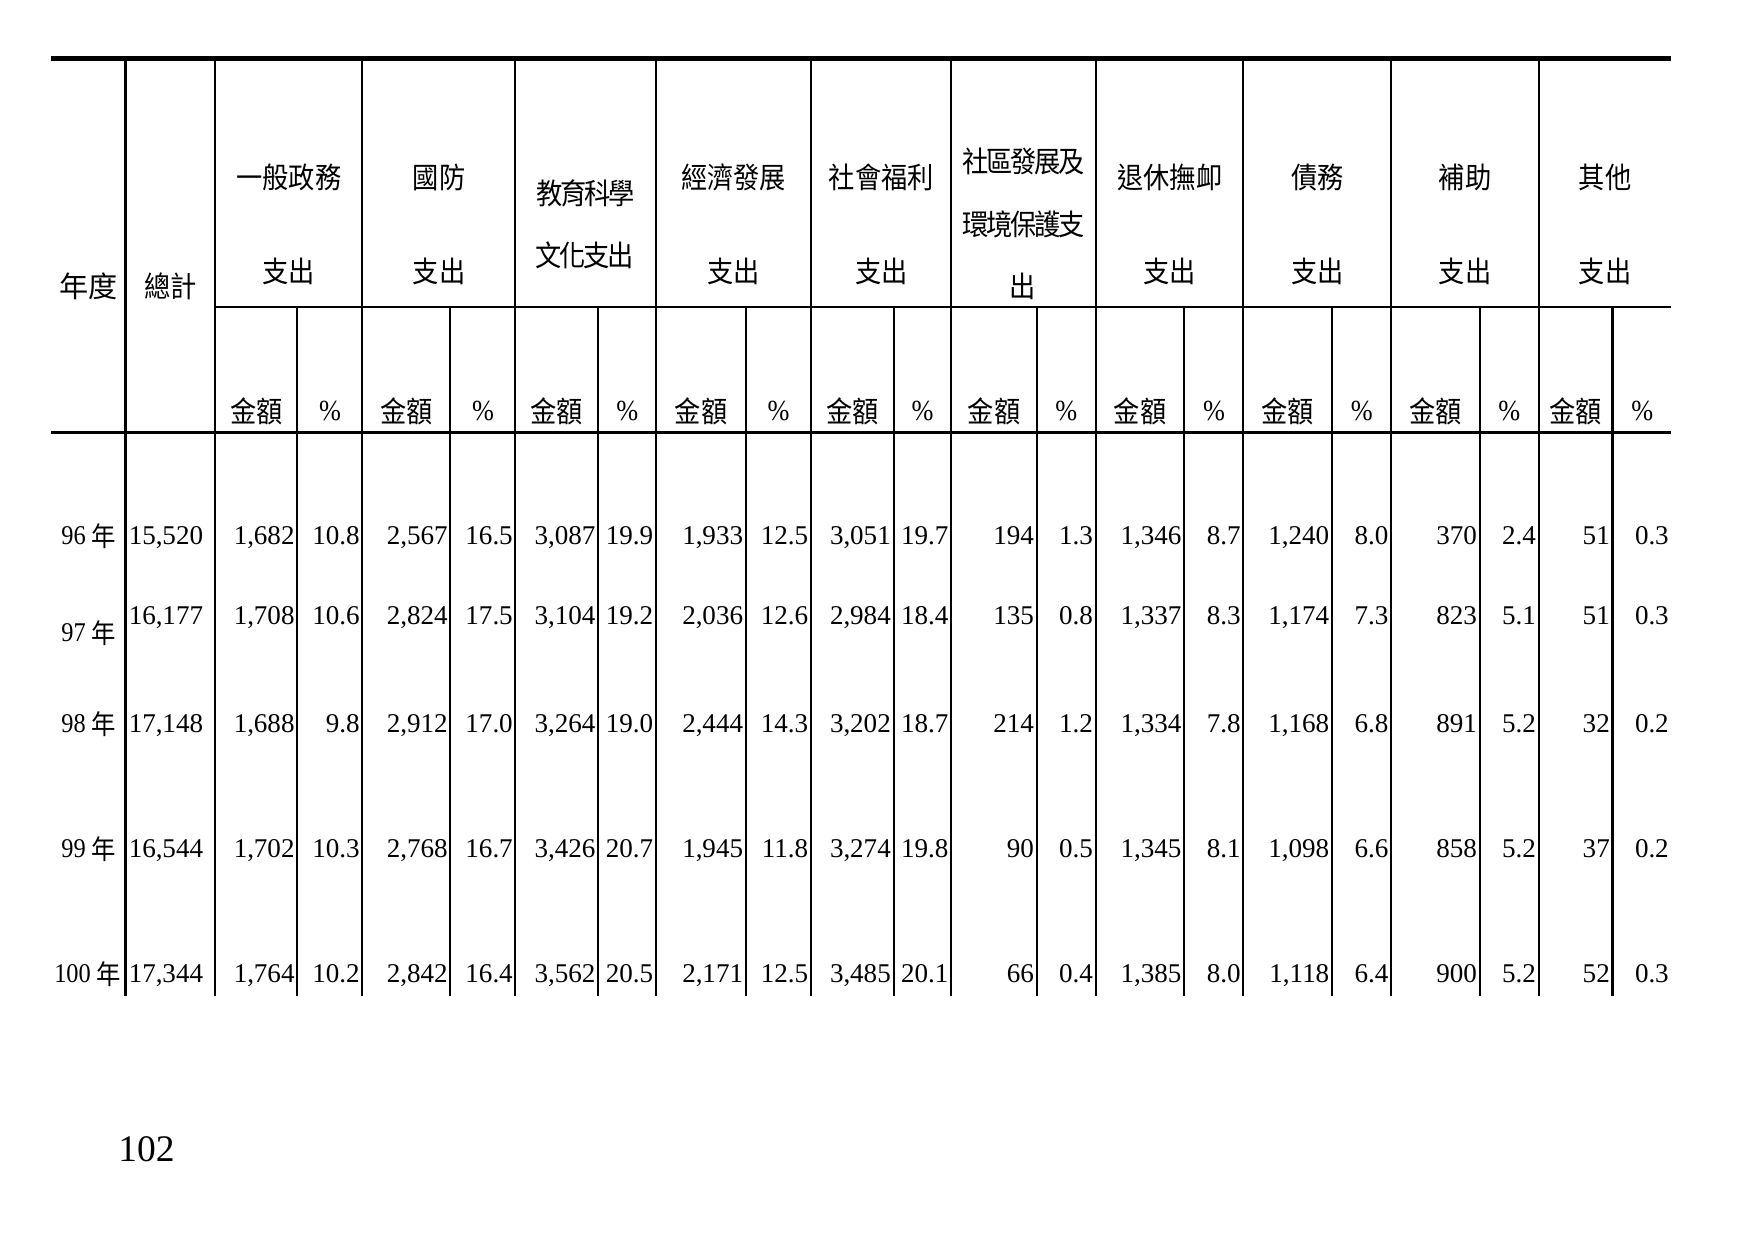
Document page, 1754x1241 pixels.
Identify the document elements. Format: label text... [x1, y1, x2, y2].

table_cell 10.8 [298, 434, 361, 556]
table_cell 20.1 [895, 871, 950, 996]
table_cell 20.7 [599, 746, 655, 871]
table_cell 823 [1392, 556, 1479, 652]
table_cell 3,104 [516, 556, 597, 652]
table_cell 891 [1392, 652, 1479, 746]
table_cell 3,264 [516, 652, 597, 746]
table_cell 900 [1392, 871, 1479, 996]
table_cell 858 [1392, 746, 1479, 871]
table_cell 1,688 [216, 652, 296, 746]
table_cell 0.3 [1614, 434, 1671, 556]
table_cell 32 [1540, 652, 1611, 746]
table_cell 7.3 [1333, 556, 1390, 652]
table_cell % [1038, 308, 1095, 431]
table_header 社會福利 支出 [812, 61, 950, 306]
table_cell 5.2 [1481, 652, 1538, 746]
table_cell 1,240 [1244, 434, 1331, 556]
table_cell 6.8 [1333, 652, 1390, 746]
table_cell 2,842 [363, 871, 449, 996]
table_cell 19.9 [599, 434, 655, 556]
table_cell 19.0 [599, 652, 655, 746]
table_cell 3,485 [812, 871, 893, 996]
table_cell 12.5 [747, 434, 810, 556]
table_cell 194 [952, 434, 1036, 556]
table_cell 1,702 [216, 746, 296, 871]
table_cell 16,177 [127, 556, 214, 652]
table_cell 0.2 [1614, 746, 1671, 871]
table_cell 12.6 [747, 556, 810, 652]
table_cell % [599, 308, 655, 431]
table_cell 金額 [812, 308, 893, 431]
table_cell 3,426 [516, 746, 597, 871]
table_header 其他 支出 [1540, 61, 1671, 306]
table_cell 1,764 [216, 871, 296, 996]
table_cell 2,567 [363, 434, 449, 556]
table_cell 97年 [51, 556, 124, 652]
table_cell 3,051 [812, 434, 893, 556]
table_cell % [1333, 308, 1390, 431]
table_cell 9.8 [298, 652, 361, 746]
table_cell 2.4 [1481, 434, 1538, 556]
table_cell 15,520 [127, 434, 214, 556]
table_cell 2,824 [363, 556, 449, 652]
table_cell % [298, 308, 361, 431]
table_cell 1,337 [1097, 556, 1183, 652]
table_cell 8.1 [1185, 746, 1242, 871]
table_cell 0.3 [1614, 556, 1671, 652]
table_cell 1,945 [657, 746, 745, 871]
table_cell 1,118 [1244, 871, 1331, 996]
table_cell 19.8 [895, 746, 950, 871]
table_cell 金額 [1097, 308, 1183, 431]
table_header 補助 支出 [1392, 61, 1538, 306]
table_cell 10.2 [298, 871, 361, 996]
table_cell 8.7 [1185, 434, 1242, 556]
table_cell 2,036 [657, 556, 745, 652]
table_cell 1.3 [1038, 434, 1095, 556]
table_cell 98年 [51, 652, 124, 746]
table_cell 66 [952, 871, 1036, 996]
table_cell 2,171 [657, 871, 745, 996]
table_cell 18.7 [895, 652, 950, 746]
table_cell 16.4 [451, 871, 514, 996]
table_cell 金額 [1540, 308, 1611, 431]
table_cell % [747, 308, 810, 431]
table_cell 20.5 [599, 871, 655, 996]
table_cell 1,385 [1097, 871, 1183, 996]
table_cell 6.4 [1333, 871, 1390, 996]
table_cell 99年 [51, 746, 124, 871]
table_cell 10.3 [298, 746, 361, 871]
table_cell 8.0 [1333, 434, 1390, 556]
table_cell 37 [1540, 746, 1611, 871]
table_cell 19.2 [599, 556, 655, 652]
table_cell 17,148 [127, 652, 214, 746]
table_cell 10.6 [298, 556, 361, 652]
table_cell 370 [1392, 434, 1479, 556]
table_cell 14.3 [747, 652, 810, 746]
table_cell 1.2 [1038, 652, 1095, 746]
table_header 年度 [51, 61, 124, 431]
table_header 退休撫卹 支出 [1097, 61, 1242, 306]
table_cell % [895, 308, 950, 431]
table_cell 0.3 [1614, 871, 1671, 996]
table_header 債務 支出 [1244, 61, 1390, 306]
table_cell % [1481, 308, 1538, 431]
table_cell 5.2 [1481, 871, 1538, 996]
table_cell % [451, 308, 514, 431]
table_cell 135 [952, 556, 1036, 652]
table_cell 1,345 [1097, 746, 1183, 871]
table_cell 金額 [657, 308, 745, 431]
table_cell 6.6 [1333, 746, 1390, 871]
table_cell 0.8 [1038, 556, 1095, 652]
table_cell 17,344 [127, 871, 214, 996]
table_header 教育科學 文化支出 [516, 61, 655, 306]
table_cell 11.8 [747, 746, 810, 871]
table_cell 0.2 [1614, 652, 1671, 746]
table_cell 5.2 [1481, 746, 1538, 871]
table_cell 1,708 [216, 556, 296, 652]
table_cell 16.7 [451, 746, 514, 871]
table_cell 214 [952, 652, 1036, 746]
table_cell 金額 [516, 308, 597, 431]
table_cell 金額 [363, 308, 449, 431]
table_header 經濟發展 支出 [657, 61, 810, 306]
table_cell 1,682 [216, 434, 296, 556]
table_cell 51 [1540, 556, 1611, 652]
table_cell 1,334 [1097, 652, 1183, 746]
table_cell 7.8 [1185, 652, 1242, 746]
table_cell 8.3 [1185, 556, 1242, 652]
table_cell 52 [1540, 871, 1611, 996]
table_cell 5.1 [1481, 556, 1538, 652]
table_cell 2,768 [363, 746, 449, 871]
table_cell 金額 [1244, 308, 1331, 431]
table_header 國防 支出 [363, 61, 514, 306]
table_cell 3,087 [516, 434, 597, 556]
table_cell 16,544 [127, 746, 214, 871]
table_cell 0.5 [1038, 746, 1095, 871]
table_cell 0.4 [1038, 871, 1095, 996]
table_cell 金額 [216, 308, 296, 431]
table_cell 8.0 [1185, 871, 1242, 996]
table_cell 2,912 [363, 652, 449, 746]
table_header 一般政務 支出 [216, 61, 361, 306]
table_cell 1,346 [1097, 434, 1183, 556]
table_cell 51 [1540, 434, 1611, 556]
table_cell 17.5 [451, 556, 514, 652]
table_cell 1,098 [1244, 746, 1331, 871]
table_cell 96年 [51, 434, 124, 556]
table_cell 90 [952, 746, 1036, 871]
table_cell 18.4 [895, 556, 950, 652]
table_cell % [1185, 308, 1242, 431]
table_cell 1,168 [1244, 652, 1331, 746]
table_header 總計 [127, 61, 214, 431]
table_header 社區發展及 環境保護支出 [952, 61, 1095, 306]
table_cell 3,202 [812, 652, 893, 746]
table_cell 2,444 [657, 652, 745, 746]
table_cell 1,933 [657, 434, 745, 556]
table_cell 17.0 [451, 652, 514, 746]
table_cell 1,174 [1244, 556, 1331, 652]
table_cell 3,274 [812, 746, 893, 871]
table_cell % [1614, 308, 1671, 431]
table_cell 金額 [952, 308, 1036, 431]
table_cell 100年 [51, 871, 124, 996]
table_cell 3,562 [516, 871, 597, 996]
table_cell 金額 [1392, 308, 1479, 431]
table_cell 16.5 [451, 434, 514, 556]
table_cell 2,984 [812, 556, 893, 652]
table_cell 12.5 [747, 871, 810, 996]
table_cell 19.7 [895, 434, 950, 556]
